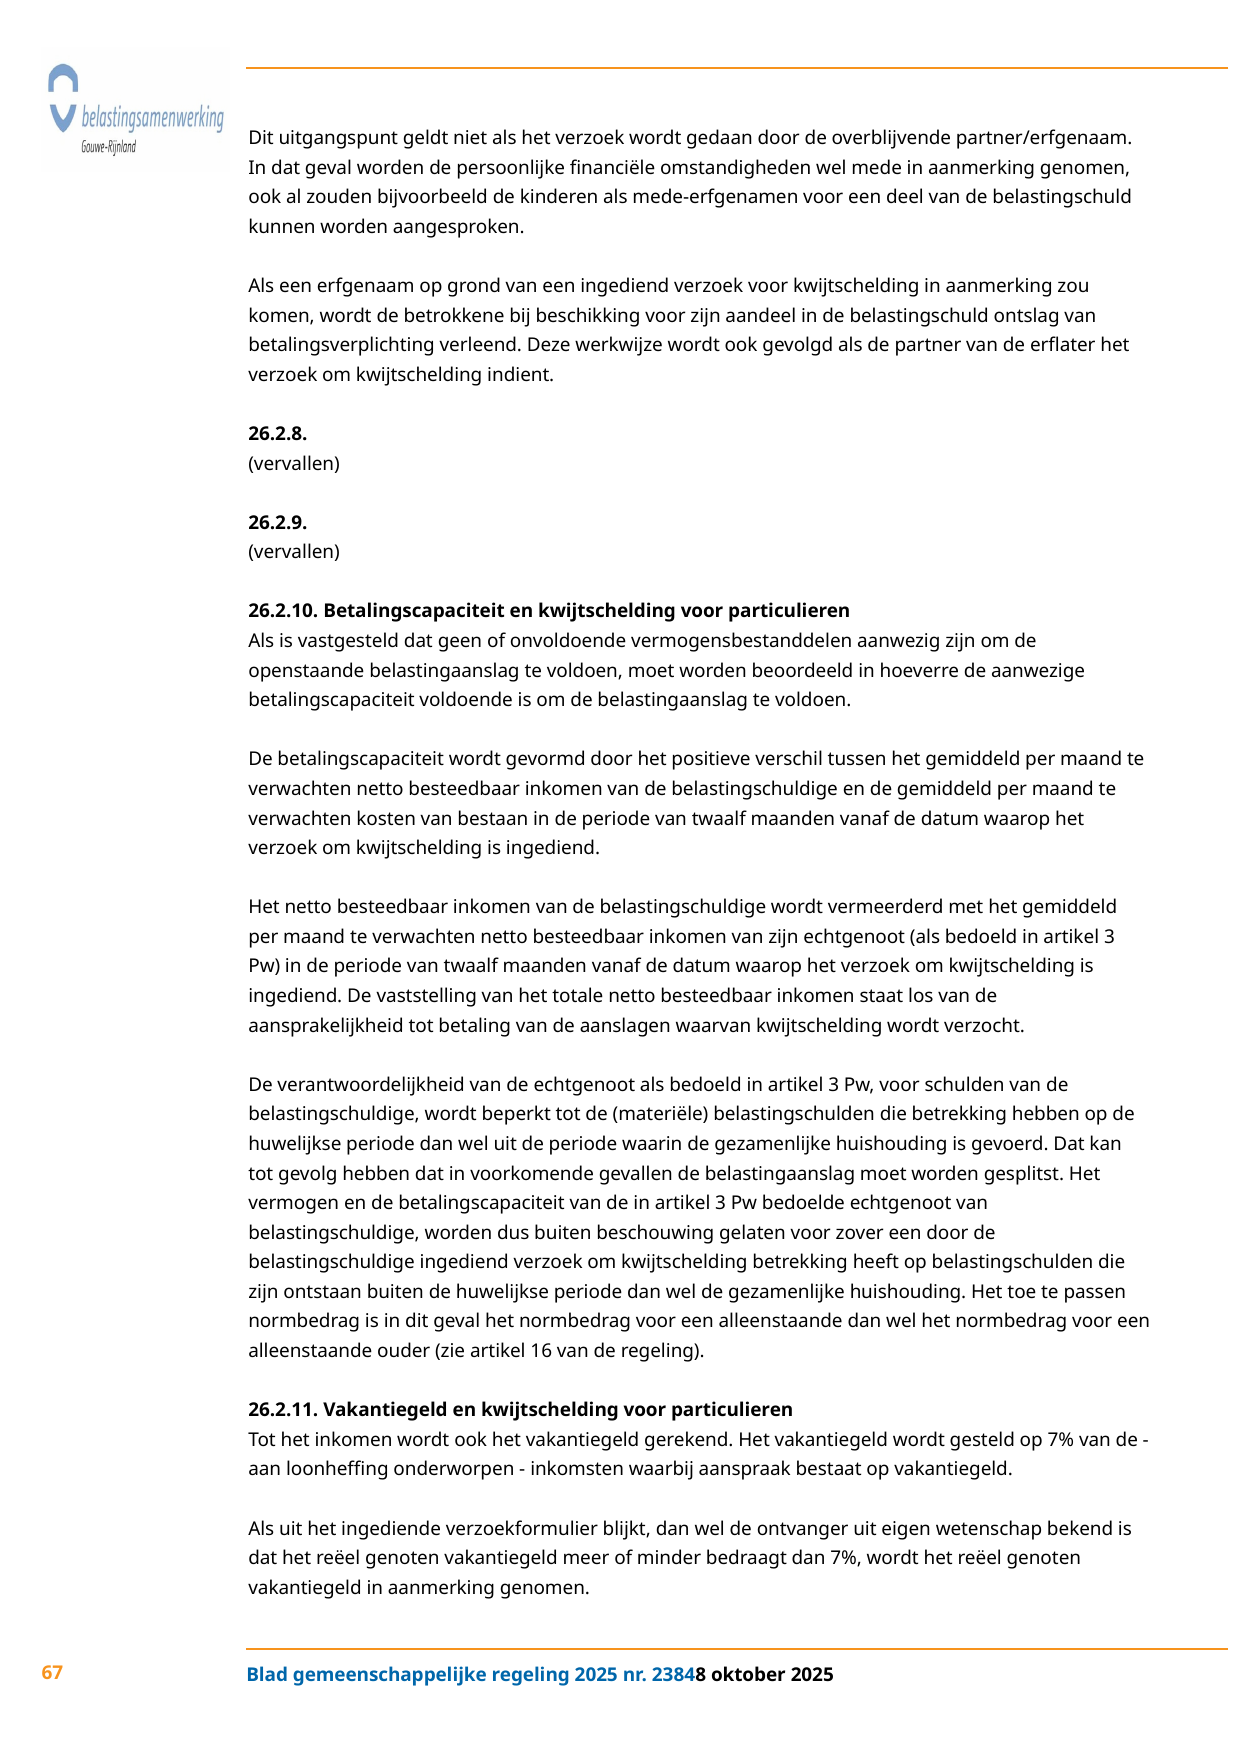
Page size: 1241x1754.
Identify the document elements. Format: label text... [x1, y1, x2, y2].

text (vervallen) [248, 538, 1152, 564]
text Als een erfgenaam op grond van een ingediend verzoek voor kwijtschelding in aanmerking zou komen, wordt de betrokkene bij beschikking voor zijn aandeel in de belastingschuld ontslag van betalingsverplichting verleend. Deze werkwijze wordt ook gevolgd als de partner van de erflater het verzoek om kwijtschelding indient. [248, 272, 1152, 387]
text 26.2.11. Vakantiegeld en kwijtschelding voor particulieren [248, 1396, 1152, 1422]
text De betalingscapaciteit wordt gevormd door het positieve verschil tussen het gemiddeld per maand te verwachten netto besteedbaar inkomen van de belastingschuldige en de gemiddeld per maand te verwachten kosten van bestaan in de periode van twaalf maanden vanaf de datum waarop het verzoek om kwijtschelding is ingediend. [248, 746, 1152, 860]
text Als uit het ingediende verzoekformulier blijkt, dan wel de ontvanger uit eigen wetenschap bekend is dat het reëel genoten vakantiegeld meer of minder bedraagt dan 7%, wordt het reëel genoten vakantiegeld in aanmerking genomen. [248, 1515, 1152, 1600]
text 26.2.8. [248, 420, 1152, 446]
picture [41, 47, 231, 172]
text Als is vastgesteld dat geen of onvoldoende vermogensbestanddelen aanwezig zijn om de openstaande belastingaanslag te voldoen, moet worden beoordeeld in hoeverre de aanwezige betalingscapaciteit voldoende is om de belastingaanslag te voldoen. [248, 627, 1152, 712]
text 26.2.9. [248, 509, 1152, 535]
text Het netto besteedbaar inkomen van de belastingschuldige wordt vermeerderd met het gemiddeld per maand te verwachten netto besteedbaar inkomen van zijn echtgenoot (als bedoeld in artikel 3 Pw) in de periode van twaalf maanden vanaf de datum waarop het verzoek om kwijtschelding is ingediend. De vaststelling van het totale netto besteedbaar inkomen staat los van de aansprakelijkheid tot betaling van de aanslagen waarvan kwijtschelding wordt verzocht. [248, 893, 1152, 1038]
text Tot het inkomen wordt ook het vakantiegeld gerekend. Het vakantiegeld wordt gesteld op 7% van de - aan loonheffing onderworpen - inkomsten waarbij aanspraak bestaat op vakantiegeld. [248, 1426, 1152, 1481]
text (vervallen) [248, 450, 1152, 476]
text De verantwoordelijkheid van de echtgenoot als bedoeld in artikel 3 Pw, voor schulden van de belastingschuldige, wordt beperkt tot de (materiële) belastingschulden die betrekking hebben op de huwelijkse periode dan wel uit de periode waarin de gezamenlijke huishouding is gevoerd. Dat kan tot gevolg hebben dat in voorkomende gevallen de belastingaanslag moet worden gesplitst. Het vermogen en de betalingscapaciteit van de in artikel 3 Pw bedoelde echtgenoot van belastingschuldige, worden dus buiten beschouwing gelaten voor zover een door de belastingschuldige ingediend verzoek om kwijtschelding betrekking heeft op belastingschulden die zijn ontstaan buiten de huwelijkse periode dan wel de gezamenlijke huishouding. Het toe te passen normbedrag is in dit geval het normbedrag voor een alleenstaande dan wel het normbedrag voor een alleenstaande ouder (zie artikel 16 van de regeling). [248, 1071, 1152, 1363]
text Dit uitgangspunt geldt niet als het verzoek wordt gedaan door de overblijvende partner/erfgenaam. In dat geval worden de persoonlijke financiële omstandigheden wel mede in aanmerking genomen, ook al zouden bijvoorbeeld de kinderen als mede-erfgenamen voor een deel van de belastingschuld kunnen worden aangesproken. [248, 124, 1152, 239]
text 26.2.10. Betalingscapaciteit en kwijtschelding voor particulieren [248, 598, 1152, 623]
